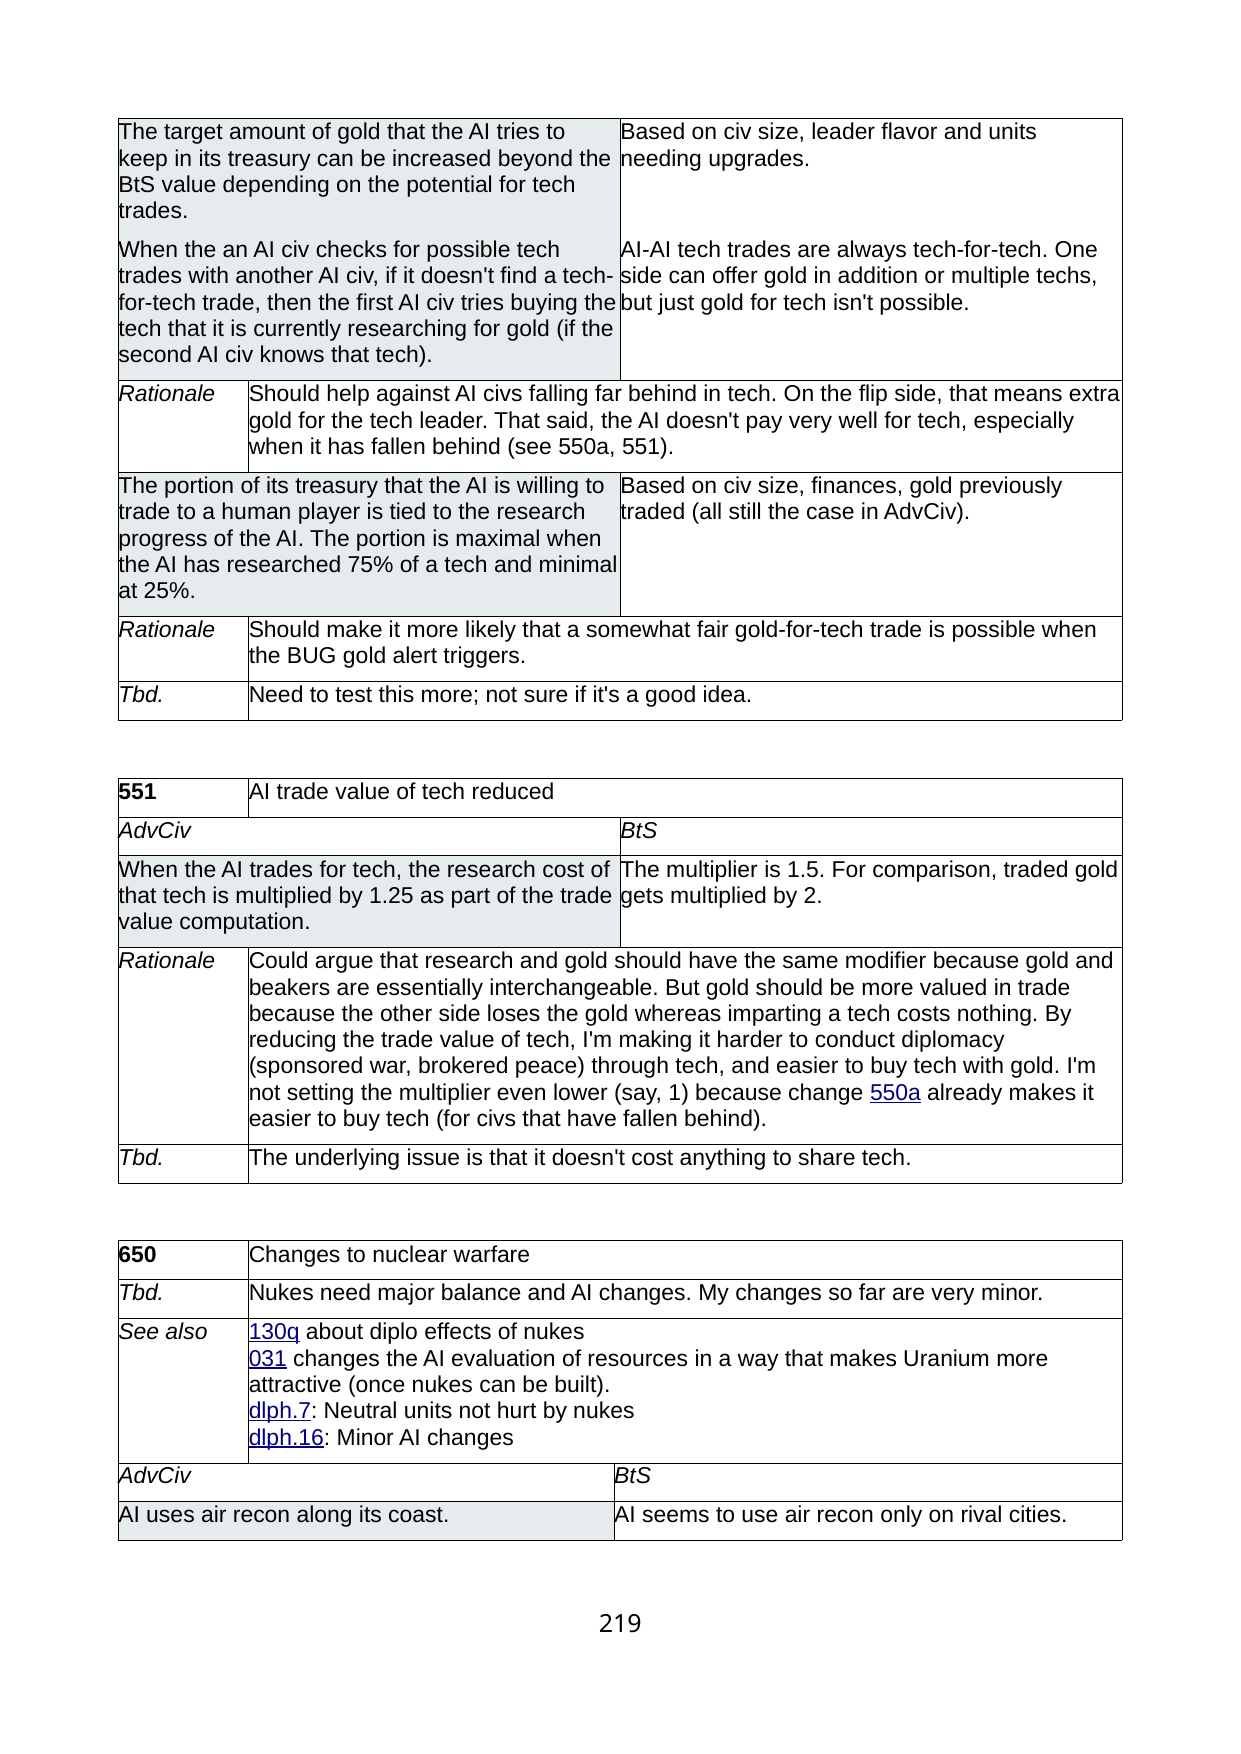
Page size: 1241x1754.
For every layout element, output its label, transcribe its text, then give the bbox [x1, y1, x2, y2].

table_cell Tbd. [119, 1280, 248, 1318]
table_header 650 [119, 1241, 248, 1279]
table_cell The portion of its treasury that the AI is willing to trade to a human player is tied to the research progress of the AI. The portion is maximal when the AI has researched 75% of a tech and minimal at 25%. [119, 473, 620, 616]
table_cell Rationale [119, 381, 248, 472]
table_cell The underlying issue is that it doesn't cost anything to share tech. [249, 1145, 1122, 1183]
table_header Changes to nuclear warfare [249, 1241, 1122, 1279]
table_cell Tbd. [119, 682, 248, 720]
table_cell See also [119, 1319, 248, 1462]
table_cell BtS [615, 1464, 1122, 1501]
table_cell Need to test this more; not sure if it's a good idea. [249, 682, 1122, 720]
table_cell Should help against AI civs falling far behind in tech. On the flip side, that means extra gold for the tech leader. That said, the AI doesn't pay very well for tech, especially when it has fallen behind (see 550a, 551). [249, 381, 1122, 472]
table_cell Could argue that research and gold should have the same modifier because gold and beakers are essentially interchangeable. But gold should be more valued in trade because the other side loses the gold whereas imparting a tech costs nothing. By reducing the trade value of tech, I'm making it harder to conduct diplomacy (sponsored war, brokered peace) through tech, and easier to buy tech with gold. I'm not setting the multiplier even lower (say, 1) because change 550a already makes it easier to buy tech (for civs that have fallen behind). [249, 948, 1122, 1144]
table_cell The target amount of gold that the AI tries to keep in its treasury can be increased beyond the BtS value depending on the potential for tech trades. When the an AI civ checks for possible tech trades with another AI civ, if it doesn't find a tech-for-tech trade, then the first AI civ tries buying the tech that it is currently researching for gold (if the second AI civ knows that tech). [119, 119, 620, 380]
table_cell Tbd. [119, 1145, 248, 1183]
table_header AI trade value of tech reduced [249, 779, 1122, 817]
table_cell Rationale [119, 948, 248, 1144]
table_cell Based on civ size, finances, gold previously traded (all still the case in AdvCiv). [621, 473, 1122, 616]
table_cell Based on civ size, leader flavor and units needing upgrades. AI-AI tech trades are always tech-for-tech. One side can offer gold in addition or multiple techs, but just gold for tech isn't possible. [621, 119, 1122, 380]
table_cell When the AI trades for tech, the research cost of that tech is multiplied by 1.25 as part of the trade value computation. [119, 856, 620, 947]
table_cell BtS [621, 818, 1122, 855]
table_cell The multiplier is 1.5. For comparison, traded gold gets multiplied by 2. [621, 856, 1122, 947]
table_cell Nukes need major balance and AI changes. My changes so far are very minor. [249, 1280, 1122, 1318]
table_cell AI seems to use air recon only on rival cities. [615, 1502, 1122, 1540]
table_cell Rationale [119, 617, 248, 681]
table_cell AI uses air recon along its coast. [119, 1502, 614, 1540]
table_cell Should make it more likely that a somewhat fair gold-for-tech trade is possible when the BUG gold alert triggers. [249, 617, 1122, 681]
table_cell AdvCiv [119, 1464, 614, 1501]
table_cell AdvCiv [119, 818, 620, 855]
table_header 551 [119, 779, 248, 817]
table_cell 130q about diplo effects of nukes 031 changes the AI evaluation of resources in a way that makes Uranium more attractive (once nukes can be built). dlph.7: Neutral units not hurt by nukes dlph.16: Minor AI changes [249, 1319, 1122, 1462]
